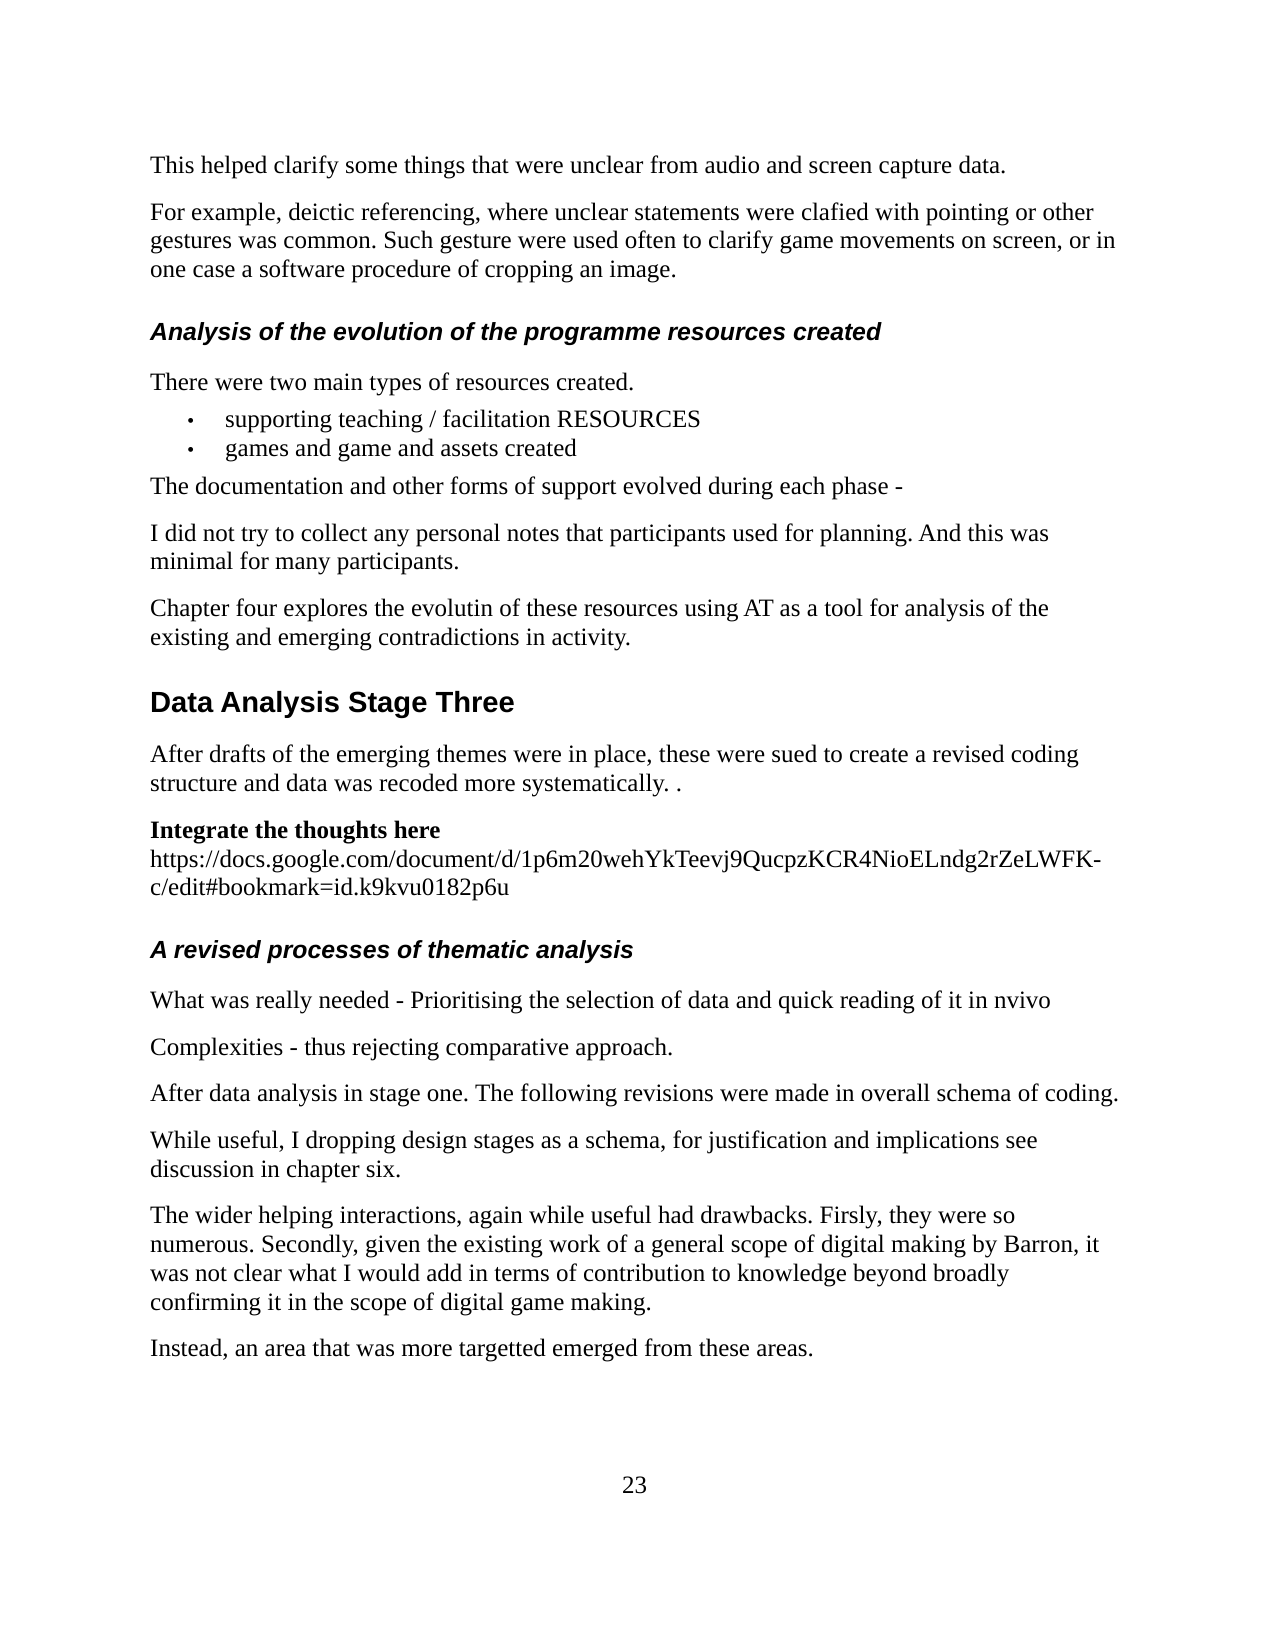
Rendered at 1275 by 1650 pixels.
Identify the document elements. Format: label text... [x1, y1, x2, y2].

text I did not try to collect any personal notes that participants used for planning. And this was minimal for many participants. [150, 518, 1125, 575]
text What was really needed - Prioritising the selection of data and quick reading of it in nvivo [150, 985, 1125, 1014]
text After data analysis in stage one. The following revisions were made in overall schema of coding. [150, 1078, 1125, 1107]
list supporting teaching / facilitation RESOURCES [187, 404, 1125, 433]
text This helped clarify some things that were unclear from audio and screen capture data. [150, 150, 1125, 179]
text There were two main types of resources created. [150, 367, 1125, 396]
text The wider helping interactions, again while useful had drawbacks. Firsly, they were so numerous. Secondly, given the existing work of a general scope of digital making by Barron, it was not clear what I would add in terms of contribution to knowledge beyond broadly confirming it in the scope of digital game making. [150, 1201, 1125, 1316]
text While useful, I dropping design stages as a schema, for justification and implications see discussion in chapter six. [150, 1125, 1125, 1183]
subtitle Data Analysis Stage Three [150, 684, 1125, 718]
list games and game and assets created [187, 433, 1125, 462]
subtitle Analysis of the evolution of the programme resources created [150, 317, 1125, 345]
subtitle A revised processes of thematic analysis [150, 935, 1125, 964]
text Instead, an area that was more targetted emerged from these areas. [150, 1333, 1125, 1362]
text Integrate the thoughts here https://docs.google.com/document/d/1p6m20wehYkTeevj9QucpzKCR4NioELndg2rZeLWFK-c/edit#bookmark=id.k9kvu0182p6u [150, 815, 1125, 901]
text After drafts of the emerging themes were in place, these were sued to create a revised coding structure and data was recoded more systematically. . [150, 739, 1125, 797]
text Chapter four explores the evolutin of these resources using AT as a tool for analysis of the existing and emerging contradictions in activity. [150, 593, 1125, 651]
text The documentation and other forms of support evolved during each phase - [150, 471, 1125, 500]
text Complexities - thus rejecting comparative approach. [150, 1032, 1125, 1061]
text For example, deictic referencing, where unclear statements were clafied with pointing or other gestures was common. Such gesture were used often to clarify game movements on screen, or in one case a software procedure of cropping an image. [150, 197, 1125, 283]
